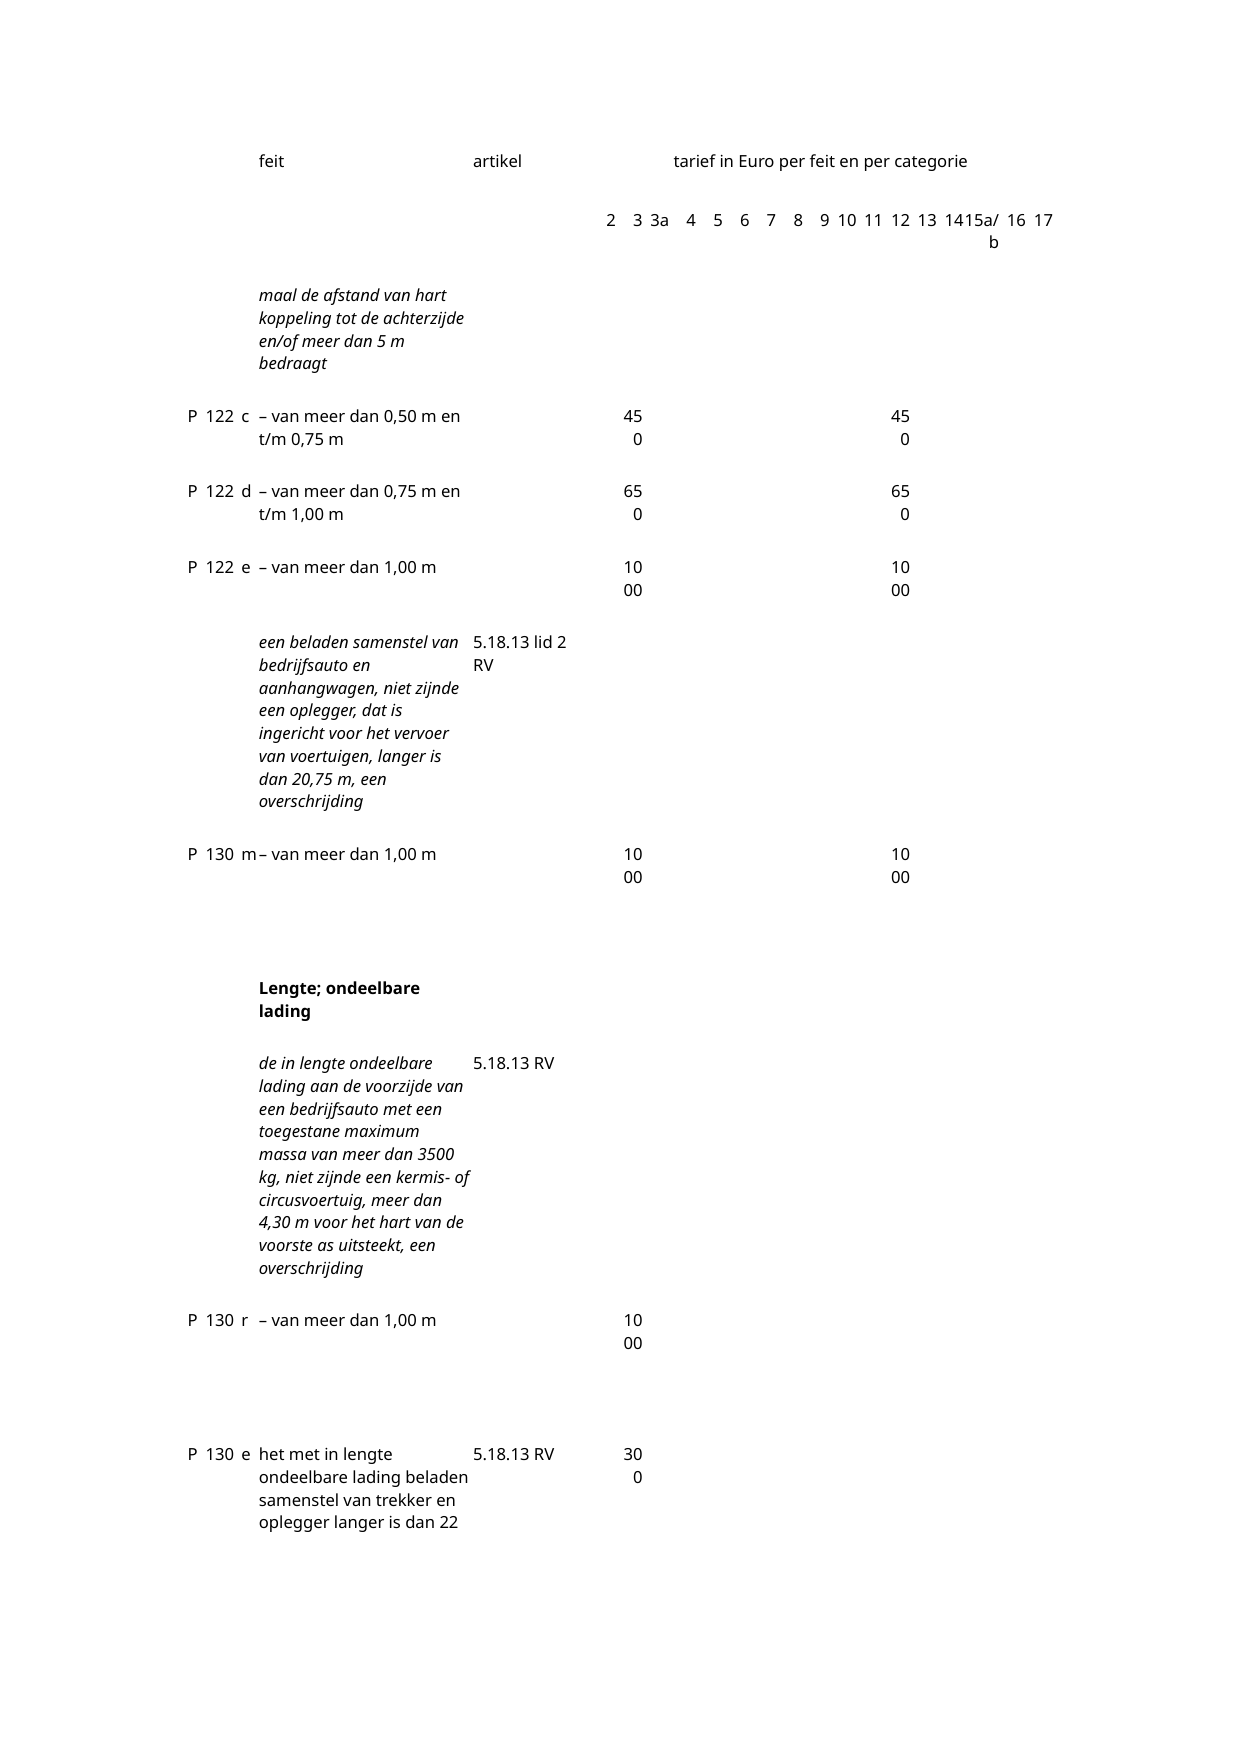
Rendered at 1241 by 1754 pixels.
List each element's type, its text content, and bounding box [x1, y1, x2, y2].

table_cell 300 [616, 1443, 642, 1534]
table_cell [803, 976, 829, 1052]
table_cell [259, 918, 473, 976]
table_cell 1000 [883, 556, 910, 631]
table_cell [999, 1384, 1026, 1443]
table_cell [642, 1052, 669, 1309]
table_cell [883, 976, 910, 1052]
table_cell [936, 1052, 963, 1309]
table_cell [188, 1384, 205, 1443]
table_header tarief in Euro per feit en per categorie [589, 150, 1053, 208]
table_cell [749, 284, 776, 405]
table_cell 11 [856, 209, 883, 284]
table_header artikel [473, 150, 589, 208]
table_cell [1026, 480, 1053, 556]
table_cell c [241, 405, 259, 480]
table_cell [188, 631, 205, 843]
table_cell [589, 1309, 616, 1384]
table_cell [776, 1052, 803, 1309]
table_cell [936, 480, 963, 556]
table_cell [669, 1384, 696, 1443]
table_cell 650 [616, 480, 642, 556]
table_cell 130 [205, 1443, 241, 1534]
table_cell [963, 480, 999, 556]
table_cell [1026, 556, 1053, 631]
table_cell [589, 556, 616, 631]
table_cell de in lengte ondeelbare lading aan de voorzijde van een bedrijfsauto met een toegestane maximum massa van meer dan 3500 kg, niet zijnde een kermis- of circusvoertuig, meer dan 4,30 m voor het hart van de voorste as uitsteekt, een overschrijding [259, 1052, 473, 1309]
table_cell [241, 976, 259, 1052]
table_cell P [188, 556, 205, 631]
table_cell [723, 405, 749, 480]
table_cell [776, 976, 803, 1052]
table_cell [669, 843, 696, 918]
table_header [241, 150, 259, 208]
table_cell [723, 843, 749, 918]
table_cell [241, 284, 259, 405]
table_cell [883, 284, 910, 405]
table_cell [241, 631, 259, 843]
table_cell [749, 405, 776, 480]
table_cell 130 [205, 1309, 241, 1384]
table_cell 15a/b [963, 209, 999, 284]
table_cell [241, 1384, 259, 1443]
table_cell [749, 843, 776, 918]
table_cell [830, 1052, 856, 1309]
table_cell 1000 [616, 843, 642, 918]
table_cell [589, 1384, 616, 1443]
table_cell d [241, 480, 259, 556]
table_cell [936, 405, 963, 480]
table_cell [723, 918, 749, 976]
table_cell [241, 209, 259, 284]
table_cell [669, 918, 696, 976]
table_cell [205, 631, 241, 843]
table_cell [910, 1052, 936, 1309]
table_cell [749, 1309, 776, 1384]
table_cell [776, 284, 803, 405]
table_cell [803, 1052, 829, 1309]
table_cell [776, 1443, 803, 1534]
table_cell [188, 976, 205, 1052]
table_cell [589, 843, 616, 918]
table_cell 5.18.13 RV [473, 1052, 589, 1309]
table_cell maal de afstand van hart koppeling tot de achterzijde en/of meer dan 5 m bedraagt [259, 284, 473, 405]
table_cell [669, 976, 696, 1052]
table_cell 650 [883, 480, 910, 556]
table_cell [696, 918, 722, 976]
table_cell [473, 209, 589, 284]
table_cell [749, 1052, 776, 1309]
table_cell [642, 843, 669, 918]
table_cell [642, 918, 669, 976]
table_cell [1026, 1309, 1053, 1384]
table_cell [616, 284, 642, 405]
table_cell m [241, 843, 259, 918]
table_cell [963, 1443, 999, 1534]
table_cell [910, 284, 936, 405]
table_cell [696, 976, 722, 1052]
table_cell [883, 1052, 910, 1309]
table_cell 8 [776, 209, 803, 284]
table_cell [910, 1384, 936, 1443]
table_cell [936, 556, 963, 631]
table_cell [696, 284, 722, 405]
table_cell [830, 556, 856, 631]
table_cell [723, 1052, 749, 1309]
table_cell [830, 1384, 856, 1443]
table_cell 1000 [616, 1309, 642, 1384]
table_cell [589, 405, 616, 480]
table_cell [776, 631, 803, 843]
table_cell [205, 284, 241, 405]
table_cell [589, 1443, 616, 1534]
table_cell [696, 405, 722, 480]
table_cell [999, 405, 1026, 480]
table_cell [963, 976, 999, 1052]
table_cell [669, 1443, 696, 1534]
table_cell [642, 1309, 669, 1384]
table_cell [999, 1443, 1026, 1534]
table_cell [749, 1443, 776, 1534]
table_cell [803, 405, 829, 480]
table_cell [642, 556, 669, 631]
table_cell [936, 976, 963, 1052]
table_cell [241, 1052, 259, 1309]
table_cell [696, 1052, 722, 1309]
table_cell [696, 556, 722, 631]
table_cell [803, 480, 829, 556]
table_cell [642, 405, 669, 480]
table_cell P [188, 480, 205, 556]
table_cell [999, 1052, 1026, 1309]
table_cell [669, 480, 696, 556]
table_cell [803, 1443, 829, 1534]
table_cell 17 [1026, 209, 1053, 284]
table_cell [696, 1443, 722, 1534]
table_cell [473, 480, 589, 556]
table_cell [642, 631, 669, 843]
table_cell [642, 480, 669, 556]
table_cell [1026, 1384, 1053, 1443]
table_cell – van meer dan 1,00 m [259, 843, 473, 918]
table_cell [936, 918, 963, 976]
table_cell [856, 1052, 883, 1309]
table_cell [723, 1384, 749, 1443]
table_cell P [188, 1443, 205, 1534]
table_cell [669, 556, 696, 631]
table_cell [473, 918, 589, 976]
table_cell 4 [669, 209, 696, 284]
table_cell [723, 976, 749, 1052]
table_cell [1026, 631, 1053, 843]
table_cell [589, 284, 616, 405]
table_cell [856, 976, 883, 1052]
table_cell [723, 1443, 749, 1534]
table_cell [589, 1052, 616, 1309]
table_cell [999, 976, 1026, 1052]
table_cell [1026, 284, 1053, 405]
table_cell [830, 976, 856, 1052]
table_cell [883, 1443, 910, 1534]
table_cell [473, 843, 589, 918]
table_cell 12 [883, 209, 910, 284]
table_cell [723, 480, 749, 556]
table_cell [749, 976, 776, 1052]
table_cell [936, 284, 963, 405]
table_cell [883, 918, 910, 976]
table_cell [669, 284, 696, 405]
table_cell [830, 1443, 856, 1534]
table_cell [999, 918, 1026, 976]
table_cell [749, 1384, 776, 1443]
table_cell [803, 284, 829, 405]
table_cell e [241, 1443, 259, 1534]
table_cell [696, 631, 722, 843]
table_cell [589, 918, 616, 976]
table_cell P [188, 1309, 205, 1384]
table_cell [883, 1309, 910, 1384]
table_cell [616, 1384, 642, 1443]
table_cell [616, 1052, 642, 1309]
table_cell [1026, 1443, 1053, 1534]
table_cell 9 [803, 209, 829, 284]
table_cell [856, 631, 883, 843]
table_cell [856, 556, 883, 631]
table_cell [642, 976, 669, 1052]
table_cell [616, 918, 642, 976]
table_cell [963, 918, 999, 976]
table_cell [776, 1309, 803, 1384]
table_header feit [259, 150, 473, 208]
table_cell [803, 918, 829, 976]
table_cell [936, 1384, 963, 1443]
table_cell [883, 631, 910, 843]
table_cell [999, 843, 1026, 918]
table_cell 14 [936, 209, 963, 284]
table_cell [856, 1384, 883, 1443]
table_cell [856, 480, 883, 556]
table_cell 1000 [616, 556, 642, 631]
table_cell [616, 631, 642, 843]
table_cell 450 [883, 405, 910, 480]
table_cell [473, 284, 589, 405]
table_cell [999, 284, 1026, 405]
table_cell [1026, 976, 1053, 1052]
table_cell [963, 405, 999, 480]
table_cell 122 [205, 405, 241, 480]
table_cell [999, 1309, 1026, 1384]
table_cell [856, 843, 883, 918]
table_cell [910, 556, 936, 631]
table_cell [910, 405, 936, 480]
table_cell [696, 480, 722, 556]
table_cell [723, 284, 749, 405]
table_cell P [188, 843, 205, 918]
table_cell [963, 556, 999, 631]
table_cell [963, 631, 999, 843]
table_cell [856, 1309, 883, 1384]
table_cell [910, 976, 936, 1052]
table_cell 5.18.13 RV [473, 1443, 589, 1534]
table_cell [910, 480, 936, 556]
table_cell [1026, 918, 1053, 976]
table_cell [803, 556, 829, 631]
table_cell – van meer dan 1,00 m [259, 556, 473, 631]
table_cell 16 [999, 209, 1026, 284]
table_cell [776, 918, 803, 976]
table_cell [723, 556, 749, 631]
table_cell – van meer dan 0,50 m en t/m 0,75 m [259, 405, 473, 480]
table_cell [830, 405, 856, 480]
table_cell [776, 480, 803, 556]
table_cell [669, 405, 696, 480]
table_cell Lengte; ondeelbare lading [259, 976, 473, 1052]
table_cell [723, 631, 749, 843]
table_cell [205, 1052, 241, 1309]
table_cell – van meer dan 1,00 m [259, 1309, 473, 1384]
table_cell 7 [749, 209, 776, 284]
table_cell [963, 1052, 999, 1309]
table_cell r [241, 1309, 259, 1384]
table_cell [205, 1384, 241, 1443]
table_cell [830, 918, 856, 976]
table_cell [669, 1309, 696, 1384]
table_cell [963, 284, 999, 405]
table_cell [830, 843, 856, 918]
table_cell [830, 631, 856, 843]
table_cell [936, 843, 963, 918]
table_cell [669, 631, 696, 843]
table_cell [696, 1384, 722, 1443]
table_cell [776, 405, 803, 480]
table_cell [776, 556, 803, 631]
table_cell [910, 918, 936, 976]
table_cell P [188, 405, 205, 480]
table_cell 122 [205, 556, 241, 631]
table_cell 5 [696, 209, 722, 284]
table_cell 1000 [883, 843, 910, 918]
table_cell [669, 1052, 696, 1309]
table_cell [856, 918, 883, 976]
table_cell 13 [910, 209, 936, 284]
table_header [205, 150, 241, 208]
table_cell [642, 284, 669, 405]
table_cell een beladen samenstel van bedrijfsauto en aanhangwagen, niet zijnde een oplegger, dat is ingericht voor het vervoer van voertuigen, langer is dan 20,75 m, een overschrijding [259, 631, 473, 843]
table_cell 10 [830, 209, 856, 284]
table_cell [205, 209, 241, 284]
table_cell [749, 480, 776, 556]
table_cell [723, 1309, 749, 1384]
table_cell [830, 1309, 856, 1384]
table_cell [910, 843, 936, 918]
table_cell [616, 976, 642, 1052]
table_header [188, 150, 205, 208]
table_cell [856, 1443, 883, 1534]
table_cell [589, 976, 616, 1052]
table_cell [188, 284, 205, 405]
table_cell [188, 209, 205, 284]
table_cell [241, 918, 259, 976]
table_cell [188, 1052, 205, 1309]
table_cell [749, 556, 776, 631]
table_cell [936, 1443, 963, 1534]
table_cell 5.18.13 lid 2 RV [473, 631, 589, 843]
table_cell [1026, 405, 1053, 480]
table_cell [696, 843, 722, 918]
table_cell [589, 480, 616, 556]
table_cell [856, 405, 883, 480]
table_cell 3 [616, 209, 642, 284]
table_cell [589, 631, 616, 843]
table_cell [776, 1384, 803, 1443]
table_cell – van meer dan 0,75 m en t/m 1,00 m [259, 480, 473, 556]
table_cell 2 [589, 209, 616, 284]
table_cell 3a [642, 209, 669, 284]
table_cell [883, 1384, 910, 1443]
table_cell [749, 918, 776, 976]
table_cell [473, 1309, 589, 1384]
table_cell [963, 1384, 999, 1443]
table_cell 6 [723, 209, 749, 284]
table_cell [205, 976, 241, 1052]
table_cell 122 [205, 480, 241, 556]
table_cell [642, 1384, 669, 1443]
table_cell [910, 1443, 936, 1534]
table_cell [1026, 1052, 1053, 1309]
table_cell [803, 843, 829, 918]
table_cell [856, 284, 883, 405]
table_cell [803, 1309, 829, 1384]
table_cell e [241, 556, 259, 631]
table_cell [473, 405, 589, 480]
table_cell [999, 631, 1026, 843]
table_cell [936, 631, 963, 843]
table_cell [696, 1309, 722, 1384]
table_cell [803, 1384, 829, 1443]
table_cell [830, 284, 856, 405]
table_cell [776, 843, 803, 918]
table_cell [1026, 843, 1053, 918]
table_cell [473, 976, 589, 1052]
table_cell [473, 556, 589, 631]
table_cell [642, 1443, 669, 1534]
table_cell [910, 1309, 936, 1384]
table_cell [910, 631, 936, 843]
table_cell [803, 631, 829, 843]
table_cell 130 [205, 843, 241, 918]
table_cell [205, 918, 241, 976]
table_cell [259, 209, 473, 284]
table_cell [999, 480, 1026, 556]
table_cell [188, 918, 205, 976]
table_cell [963, 843, 999, 918]
table_cell [259, 1384, 473, 1443]
table_cell [999, 556, 1026, 631]
table_cell [749, 631, 776, 843]
table_cell [963, 1309, 999, 1384]
table_cell [830, 480, 856, 556]
table_cell [936, 1309, 963, 1384]
table_cell het met in lengte ondeelbare lading beladen samenstel van trekker en oplegger langer is dan 22 [259, 1443, 473, 1534]
table_cell 450 [616, 405, 642, 480]
table_cell [473, 1384, 589, 1443]
